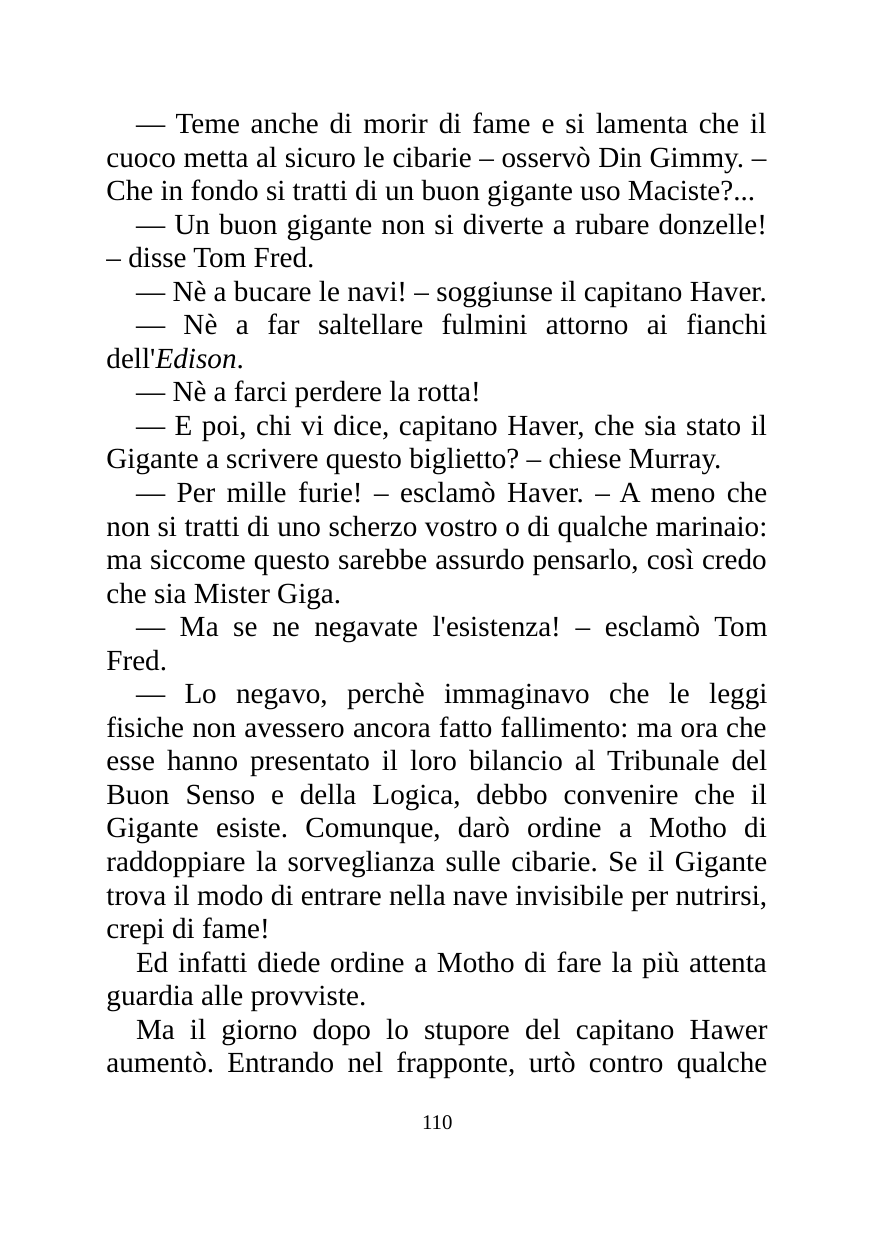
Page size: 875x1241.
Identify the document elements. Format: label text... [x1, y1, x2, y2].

text Ed infatti diede ordine a Motho di fare la più attenta guardia alle provviste. [106, 945, 768, 1012]
text — Lo negavo, perchè immaginavo che le leggi fisiche non avessero ancora fatto fallimento: ma ora che esse hanno presentato il loro bilancio al Tribunale del Buon Senso e della Logica, debbo convenire che il Gigante esiste. Comunque, darò ordine a Motho di raddoppiare la sorveglianza sulle cibarie. Se il Gigante trova il modo di entrare nella nave invisibile per nutrirsi, crepi di fame! [106, 676, 768, 945]
text — Un buon gigante non si diverte a rubare donzelle! – disse Tom Fred. [106, 207, 768, 274]
text — Ma se ne negavate l'esistenza! – esclamò Tom Fred. [106, 609, 768, 676]
text — E poi, chi vi dice, capitano Haver, che sia stato il Gigante a scrivere questo biglietto? – chiese Murray. [106, 408, 768, 475]
text — Teme anche di morir di fame e si lamenta che il cuoco metta al sicuro le cibarie – osservò Din Gimmy. – Che in fondo si tratti di un buon gigante uso Maciste?... [106, 106, 768, 207]
text — Per mille furie! – esclamò Haver. – A meno che non si tratti di uno scherzo vostro o di qualche marinaio: ma siccome questo sarebbe assurdo pensarlo, così credo che sia Mister Giga. [106, 475, 768, 609]
text — Nè a bucare le navi! – soggiunse il capitano Haver. [106, 274, 768, 307]
text — Nè a farci perdere la rotta! [106, 374, 768, 408]
text — Nè a far saltellare fulmini attorno ai fianchi dell'Edison. [106, 307, 768, 374]
text Ma il giorno dopo lo stupore del capitano Hawer aumentò. Entrando nel frapponte, urtò contro qualche [106, 1012, 768, 1079]
